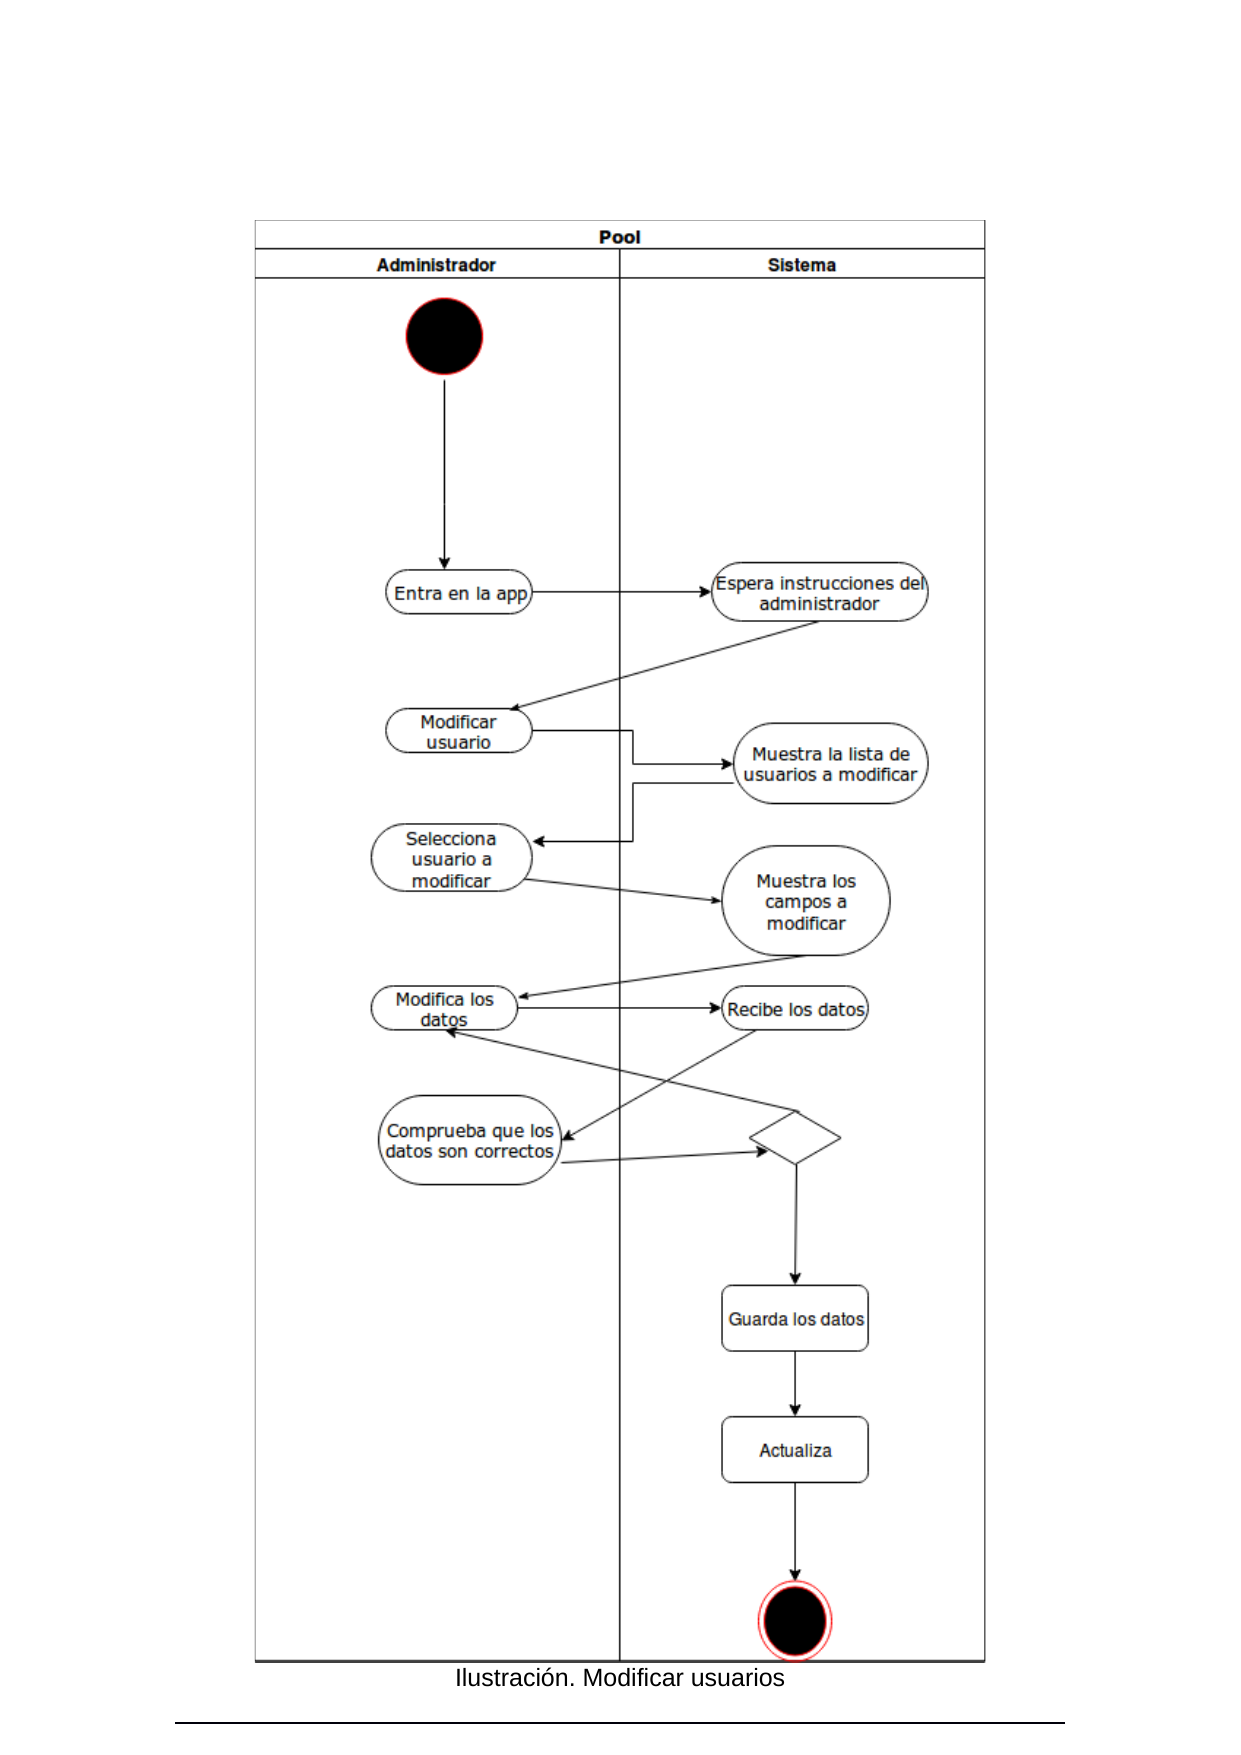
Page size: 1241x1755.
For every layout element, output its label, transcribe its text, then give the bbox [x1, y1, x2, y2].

picture [254, 220, 986, 1663]
text Ilustración. Modificar usuarios [175, 1663, 1065, 1691]
